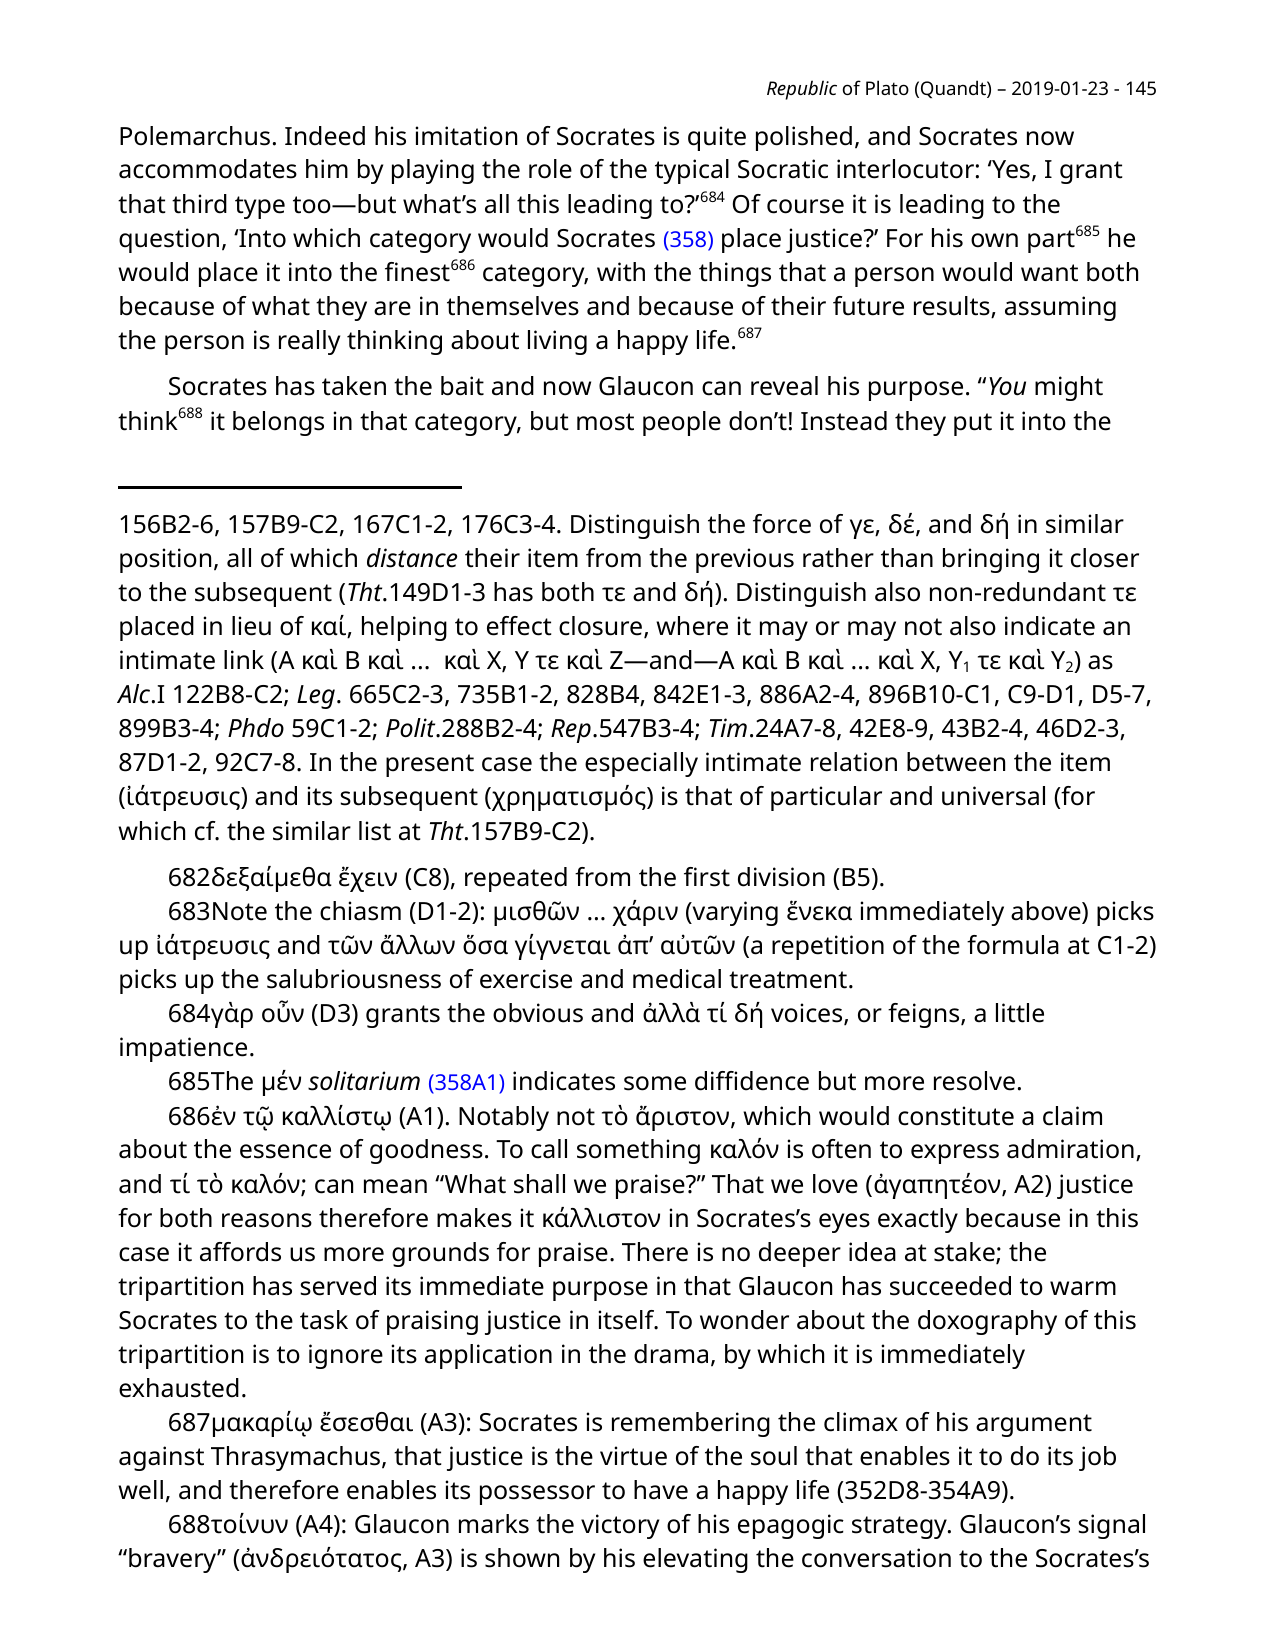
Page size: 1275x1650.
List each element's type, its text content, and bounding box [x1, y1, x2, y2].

text Socrates has taken the bait and now Glaucon can reveal his purpose. “You might think it belongs in that category, but most people don’t! Instead they put it into the toilsome category that a person pays regard to for the sake of the payoffs and favors that reputation brings, while they would avoid it for what it is in itself and what it does, thinking it in truth a bothersome and unpleasant thing.” Socrates recognizes this is the opinion of most people as well as being the burden of what Thrasymachus has said in the previous discussion, but confesses that he is somehow slow to learn what is so plain to everyone else. His irony indicates that he is ready to defend his ignorance. [118, 369, 1157, 437]
text δεξαίμεθα ἔχειν (C8), repeated from the first division (B5). [118, 860, 1157, 894]
text γὰρ οὖν (D3) grants the obvious and ἀλλὰ τί δή voices, or feigns, a little impatience. [118, 996, 1157, 1064]
text Glaucon presents his division step by step, question by question, with a balance between variation and attention to detail like we saw in Socrates’s questions to Polemarchus. Indeed his imitation of Socrates is quite polished, and Socrates now accommodates him by playing the role of the typical Socratic interlocutor: ‘Yes, I grant that third type too—but what’s all this leading to?’ Of course it is leading to the question, ‘Into which category would Socrates (358) place justice?’ For his own part he would place it into the finest category, with the things that a person would want both because of what they are in themselves and because of their future results, assuming the person is really thinking about living a happy life. [118, 118, 1157, 357]
text μακαρίῳ ἔσεσθαι (A3): Socrates is remembering the climax of his argument against Thrasymachus, that justice is the virtue of the soul that enables it to do its job well, and therefore enables its possessor to have a happy life (352D8-354A9). [118, 1405, 1157, 1507]
text Given the καί before ἰάτρευσις, the τε after it is strictly redundant. Its special force is to announce there will be a connection between its own item (ἰάτρευσις) and the ensuing item that is more intimate than its item’s connection with the previous items. Compare 407B8-C1, 410D1-2, 412B3-4, 431B9-C1, 519B1-2, 568E2-3 (οἵ going with all three), 611B2-3; Crat.407E5-A2; Leg.733E1-2, 738D6-E1, 834A4-5 (cf. England ad loc.), 899B3-4, 950E5-6; Meno 75C8-9; Phdo 85E3-4; Symp.206D3-5, 213D3-4; Tht.146C8-D1, 156B2-6, 157B9-C2, 167C1-2, 176C3-4. Distinguish the force of γε, δέ, and δή in similar position, all of which distance their item from the previous rather than bringing it closer to the subsequent (Tht.149D1-3 has both τε and δή). Distinguish also non-redundant τε placed in lieu of καί, helping to effect closure, where it may or may not also indicate an intimate link (A καὶ B καὶ ... καὶ X, Y τε καὶ Z—and—A καὶ B καὶ ... καὶ X, Y1 τε καὶ Y2) as Alc.I 122B8-C2; Leg. 665C2-3, 735B1-2, 828B4, 842E1-3, 886A2-4, 896B10-C1, C9-D1, D5-7, 899B3-4; Phdo 59C1-2; Polit.288B2-4; Rep.547B3-4; Tim.24A7-8, 42E8-9, 43B2-4, 46D2-3, 87D1-2, 92C7-8. In the present case the especially intimate relation between the item (ἰάτρευσις) and its subsequent (χρηματισμός) is that of particular and universal (for which cf. the similar list at Tht.157B9-C2). [118, 507, 1157, 847]
text τοίνυν (A4): Glaucon marks the victory of his epagogic strategy. Glaucon’s signal “bravery” (ἀνδρειότατος, A3) is shown by his elevating the conversation to the Socrates’s own standard. [118, 1507, 1157, 1575]
text Note the chiasm (D1-2): μισθῶν … χάριν (varying ἕνεκα immediately above) picks up ἰάτρευσις and τῶν ἄλλων ὅσα γίγνεται ἀπ’ αὐτῶν (a repetition of the formula at C1-2) picks up the salubriousness of exercise and medical treatment. [118, 894, 1157, 996]
text ἐν τῷ καλλίστῳ (A1). Notably not τὸ ἄριστον, which would constitute a claim about the essence of goodness. To call something καλόν is often to express admiration, and τί τὸ καλόν; can mean “What shall we praise?” That we love (ἀγαπητέον, A2) justice for both reasons therefore makes it κάλλιστον in Socrates’s eyes exactly because in this case it affords us more grounds for praise. There is no deeper idea at stake; the tripartition has served its immediate purpose in that Glaucon has succeeded to warm Socrates to the task of praising justice in itself. To wonder about the doxography of this tripartition is to ignore its application in the drama, by which it is immediately exhausted. [118, 1098, 1157, 1405]
text The μέν solitarium (358A1) indicates some diffidence but more resolve. [118, 1064, 1157, 1098]
